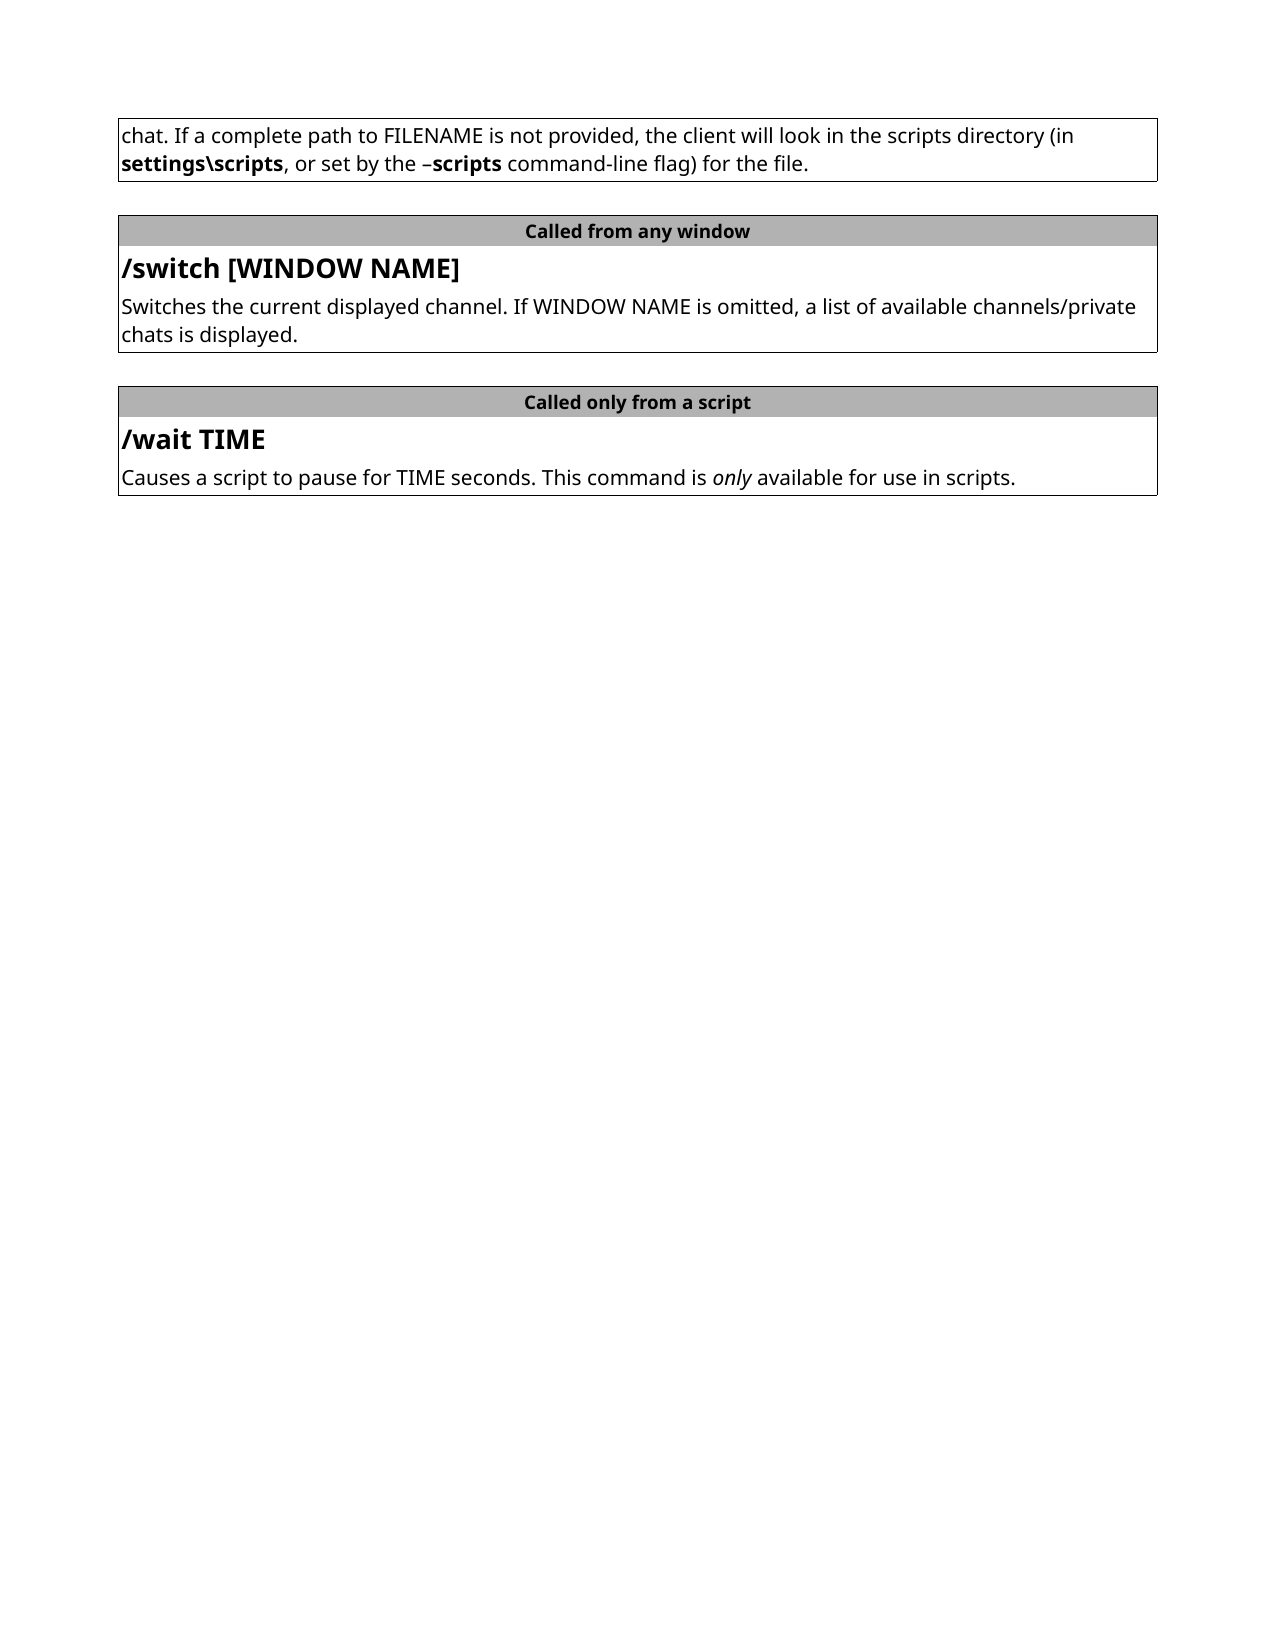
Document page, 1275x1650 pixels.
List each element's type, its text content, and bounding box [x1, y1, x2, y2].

table_cell Switches the current displayed channel. If WINDOW NAME is omitted, a list of available channels/private chats is displayed. [119, 289, 1157, 352]
table_header Called from any window [119, 216, 1157, 246]
table_cell /wait TIME [119, 418, 1157, 460]
table_cell /switch [WINDOW NAME] [119, 246, 1157, 289]
table_cell chat. If a complete path to FILENAME is not provided, the client will look in the scripts directory (in settings\scripts, or set by the –scripts command-line flag) for the file. [119, 119, 1157, 181]
table_header Called only from a script [119, 387, 1157, 417]
table_cell Causes a script to pause for TIME seconds. This command is only available for use in scripts. [119, 460, 1157, 494]
